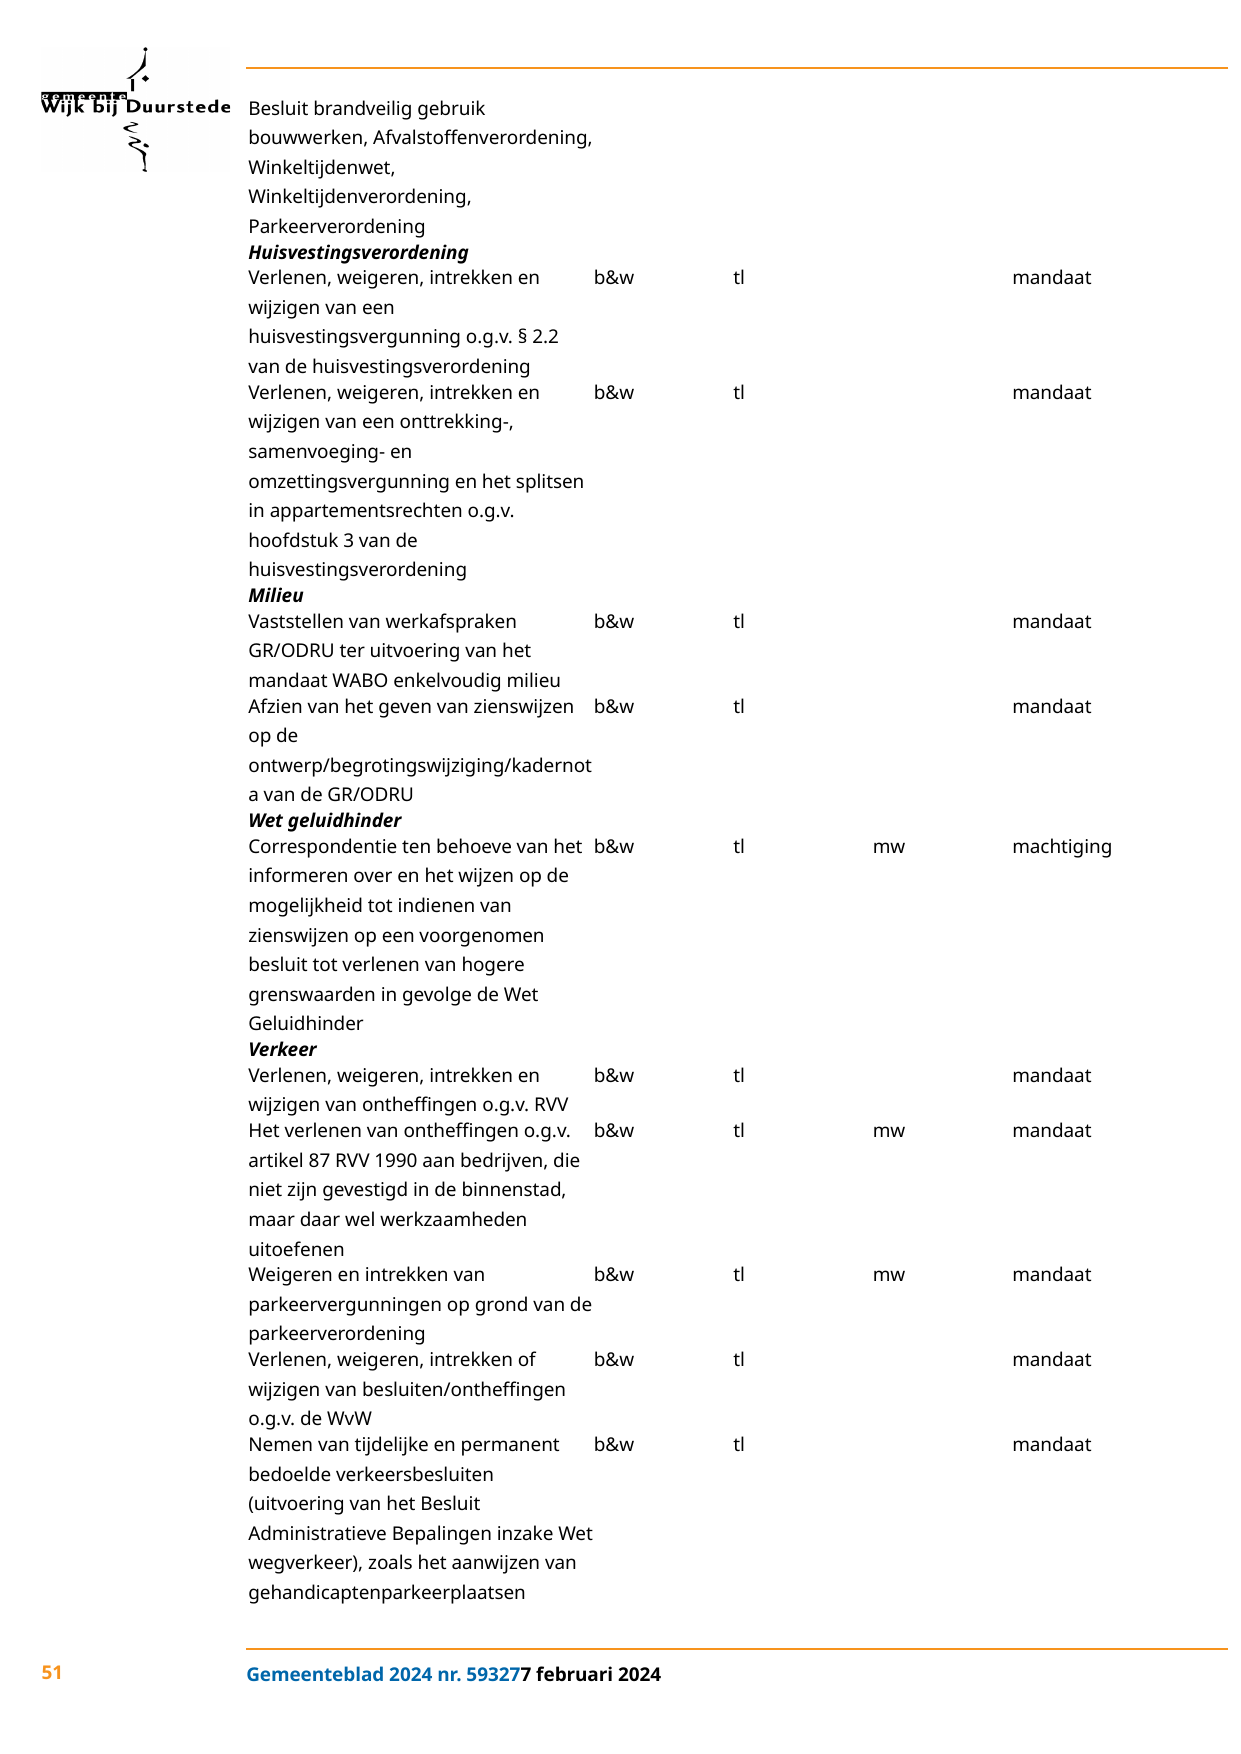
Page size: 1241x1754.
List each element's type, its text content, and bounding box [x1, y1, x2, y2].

table_cell b&w [594, 1346, 733, 1431]
table_cell [594, 239, 733, 264]
table_cell Verlenen, weigeren, intrekken en wijzigen van een huisvestingsvergunning o.g.v. § 2.2 van de huisvestingsverordening [248, 265, 594, 379]
table_cell [1012, 582, 1152, 608]
table_cell [873, 608, 1012, 693]
table_cell [873, 95, 1012, 239]
table_cell [873, 582, 1012, 608]
table_cell [733, 95, 873, 239]
table_cell Het verlenen van ontheffingen o.g.v. artikel 87 RVV 1990 aan bedrijven, die niet zijn gevestigd in de binnenstad, maar daar wel werkzaamheden uitoefenen [248, 1118, 594, 1261]
table_cell mandaat [1012, 1346, 1152, 1431]
table_cell [873, 1062, 1012, 1117]
table_cell [594, 582, 733, 608]
table_cell b&w [594, 1062, 733, 1117]
table_cell [733, 808, 873, 833]
table_cell tl [733, 379, 873, 582]
table_cell [873, 693, 1012, 807]
table_cell b&w [594, 693, 733, 807]
table_cell [873, 1036, 1012, 1062]
table_cell mandaat [1012, 1062, 1152, 1117]
table_cell [873, 379, 1012, 582]
table_cell tl [733, 608, 873, 693]
table_cell mandaat [1012, 379, 1152, 582]
table_cell mw [873, 1261, 1012, 1346]
table_cell [873, 265, 1012, 379]
table_cell [873, 1431, 1012, 1605]
table_cell tl [733, 693, 873, 807]
table_cell b&w [594, 265, 733, 379]
table_cell tl [733, 1346, 873, 1431]
table_cell Verkeer [248, 1036, 594, 1062]
table_cell Milieu [248, 582, 594, 608]
table_cell tl [733, 833, 873, 1036]
table_cell [1012, 1036, 1152, 1062]
table_cell [733, 582, 873, 608]
table_cell tl [733, 1261, 873, 1346]
table_cell tl [733, 1118, 873, 1261]
table_cell Vaststellen van werkafspraken GR/ODRU ter uitvoering van het mandaat WABO enkelvoudig milieu [248, 608, 594, 693]
table_cell b&w [594, 833, 733, 1036]
table_cell mandaat [1012, 1118, 1152, 1261]
table_cell [733, 1036, 873, 1062]
table_cell Weigeren en intrekken van parkeervergunningen op grond van de parkeerverordening [248, 1261, 594, 1346]
table_cell Wet geluidhinder [248, 808, 594, 833]
table_cell [1012, 95, 1152, 239]
table_cell mandaat [1012, 1261, 1152, 1346]
table_cell mandaat [1012, 265, 1152, 379]
table_cell Verlenen, weigeren, intrekken en wijzigen van ontheffingen o.g.v. RVV [248, 1062, 594, 1117]
picture [41, 47, 231, 172]
table_cell b&w [594, 1118, 733, 1261]
table_cell machtiging [1012, 833, 1152, 1036]
table_cell b&w [594, 1431, 733, 1605]
table_cell [1012, 239, 1152, 264]
table_cell b&w [594, 1261, 733, 1346]
table_cell [594, 808, 733, 833]
table_cell [594, 1036, 733, 1062]
table_cell [873, 1346, 1012, 1431]
table_cell [873, 239, 1012, 264]
table_cell Afzien van het geven van zienswijzen op de ontwerp/begrotingswijziging/kadernota van de GR/ODRU [248, 693, 594, 807]
table_cell Verlenen, weigeren, intrekken en wijzigen van een onttrekking-, samenvoeging- en omzettingsvergunning en het splitsen in appartementsrechten o.g.v. hoofdstuk 3 van de huisvestingsverordening [248, 379, 594, 582]
table_cell [873, 808, 1012, 833]
table_cell Verlenen, weigeren, intrekken of wijzigen van besluiten/ontheffingen o.g.v. de WvW [248, 1346, 594, 1431]
table_cell b&w [594, 608, 733, 693]
table_cell mw [873, 1118, 1012, 1261]
table_cell Huisvestingsverordening [248, 239, 594, 264]
table_cell mw [873, 833, 1012, 1036]
table_cell [733, 239, 873, 264]
table_cell [1012, 808, 1152, 833]
table_cell Correspondentie ten behoeve van het informeren over en het wijzen op de mogelijkheid tot indienen van zienswijzen op een voorgenomen besluit tot verlenen van hogere grenswaarden in gevolge de Wet Geluidhinder [248, 833, 594, 1036]
table_cell mandaat [1012, 1431, 1152, 1605]
table_cell Besluit brandveilig gebruik bouwwerken, Afvalstoffenverordening, Winkeltijdenwet, Winkeltijdenverordening, Parkeerverordening [248, 95, 594, 239]
table_cell [594, 95, 733, 239]
table_cell tl [733, 1431, 873, 1605]
table_cell tl [733, 1062, 873, 1117]
table_cell b&w [594, 379, 733, 582]
table_cell Nemen van tijdelijke en permanent bedoelde verkeersbesluiten (uitvoering van het Besluit Administratieve Bepalingen inzake Wet wegverkeer), zoals het aanwijzen van gehandicaptenparkeerplaatsen [248, 1431, 594, 1605]
table_cell tl [733, 265, 873, 379]
table_cell mandaat [1012, 693, 1152, 807]
table_cell mandaat [1012, 608, 1152, 693]
